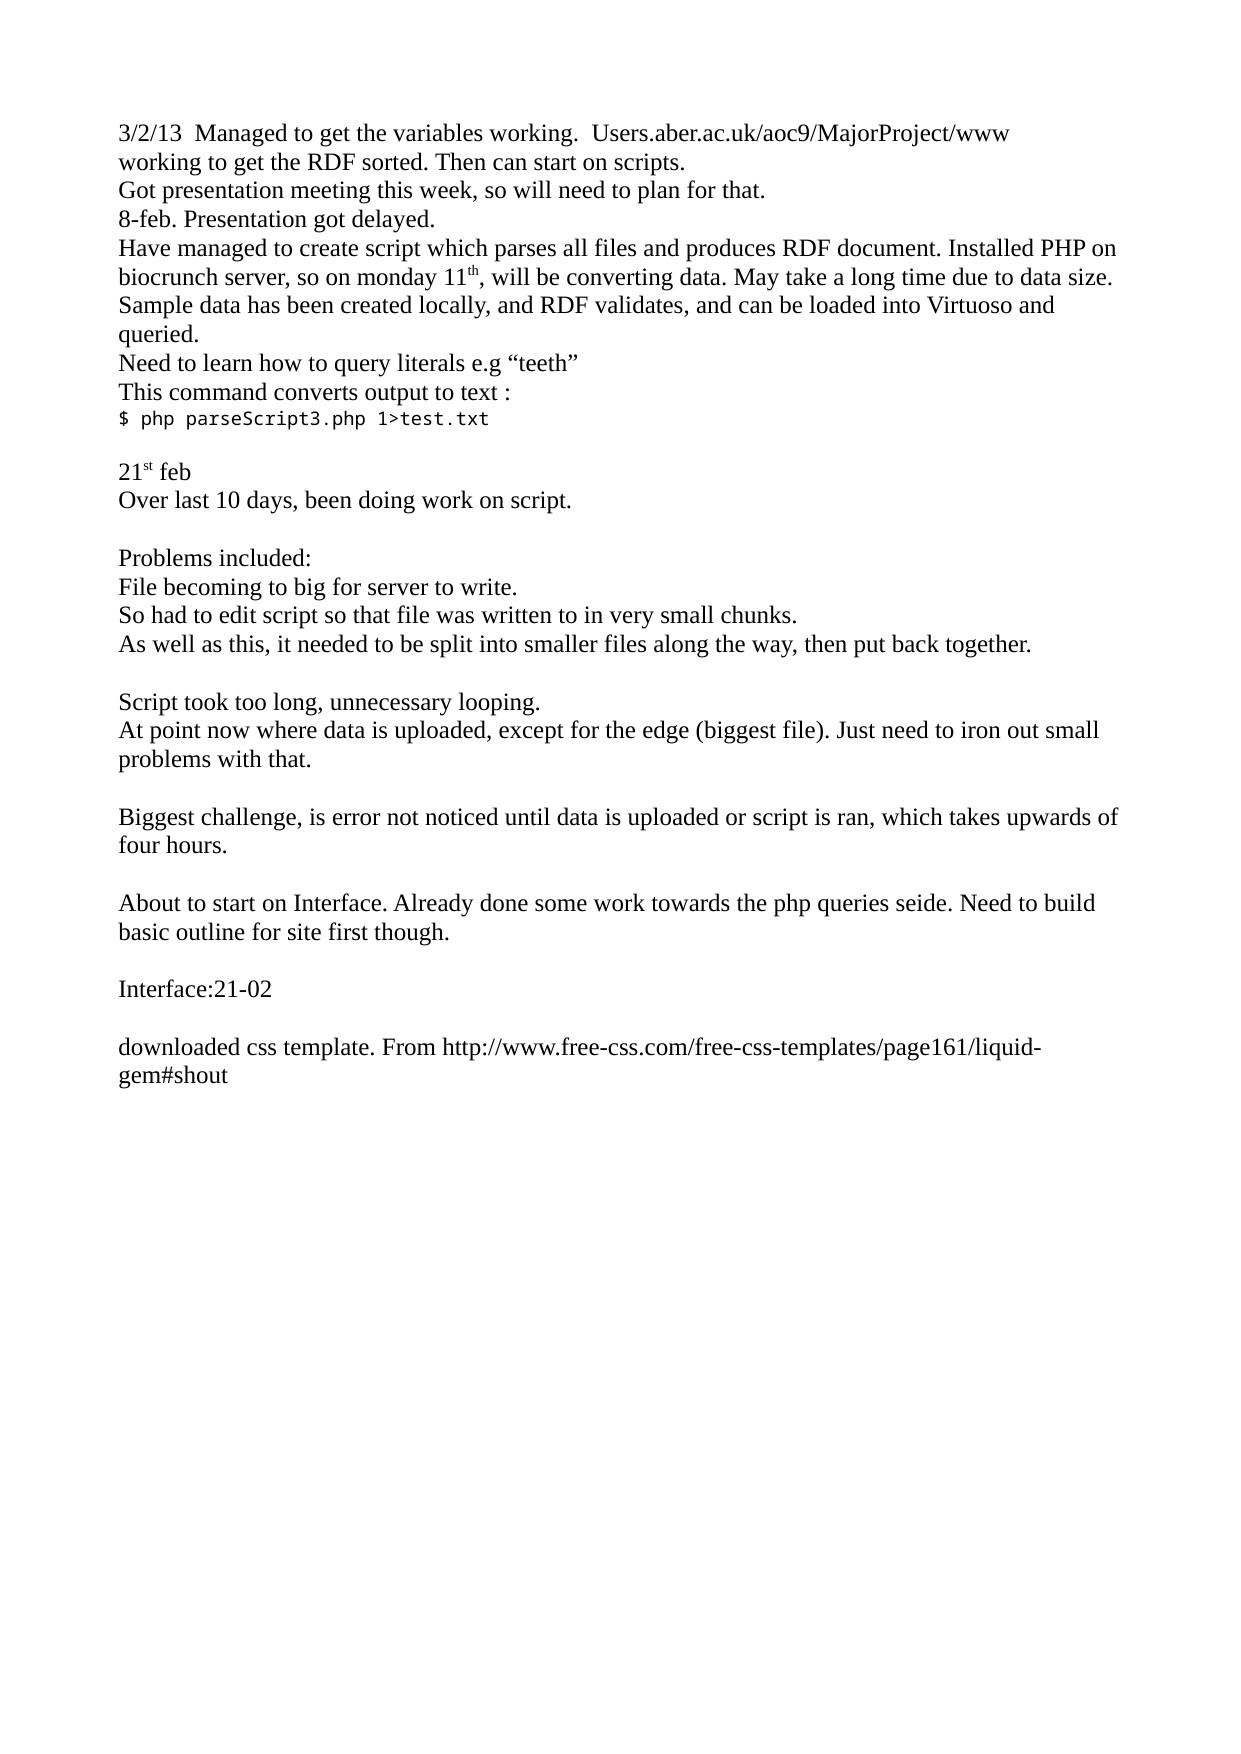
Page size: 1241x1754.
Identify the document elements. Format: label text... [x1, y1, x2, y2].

text 3/2/13 Managed to get the variables working. Users.aber.ac.uk/aoc9/MajorProject/www [118, 118, 1122, 147]
text So had to edit script so that file was written to in very small chunks. [118, 600, 1122, 629]
text At point now where data is uploaded, except for the edge (biggest file). Just need to iron out small problems with that. [118, 715, 1122, 773]
text This command converts output to text : [118, 377, 1122, 406]
text As well as this, it needed to be split into smaller files along the way, then put back together. [118, 629, 1122, 658]
text Need to learn how to query literals e.g “teeth” [118, 348, 1122, 377]
text Have managed to create script which parses all files and produces RDF document. Installed PHP on biocrunch server, so on monday 11th, will be converting data. May take a long time due to data size. [118, 233, 1122, 291]
text Interface:21-02 [118, 974, 1122, 1003]
text About to start on Interface. Already done some work towards the php queries seide. Need to build basic outline for site first though. [118, 888, 1122, 945]
text File becoming to big for server to write. [118, 572, 1122, 600]
text Problems included: [118, 543, 1122, 572]
text working to get the RDF sorted. Then can start on scripts. [118, 147, 1122, 176]
text Biggest challenge, is error not noticed until data is uploaded or script is ran, which takes upwards of four hours. [118, 802, 1122, 859]
text $ php parseScript3.php 1>test.txt [118, 406, 1122, 431]
text 8-feb. Presentation got delayed. [118, 204, 1122, 233]
text Script took too long, unnecessary looping. [118, 687, 1122, 715]
text Got presentation meeting this week, so will need to plan for that. [118, 176, 1122, 204]
text 21st feb [118, 457, 1122, 485]
text Over last 10 days, been doing work on script. [118, 485, 1122, 514]
text downloaded css template. From http://www.free-css.com/free-css-templates/page161/liquid-gem#shout [118, 1032, 1122, 1089]
text Sample data has been created locally, and RDF validates, and can be loaded into Virtuoso and queried. [118, 291, 1122, 348]
